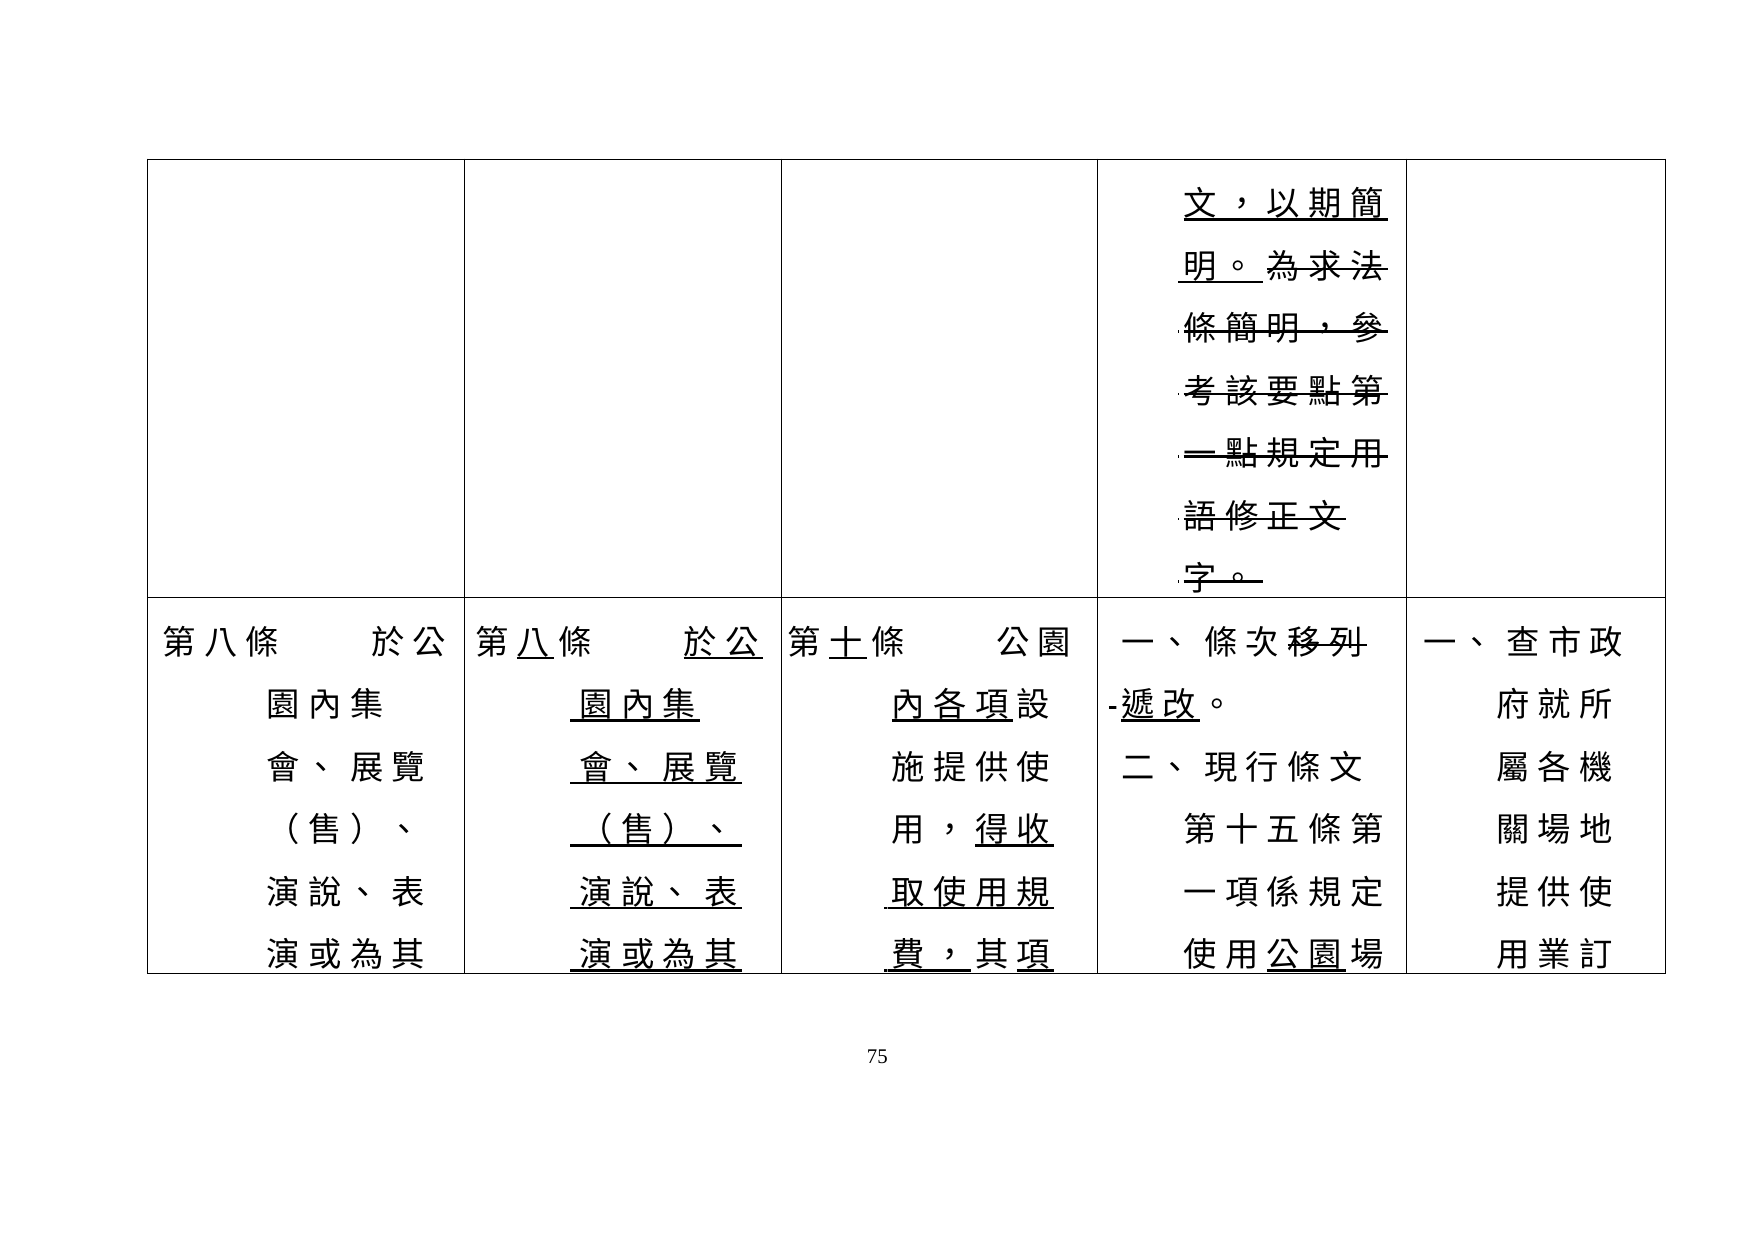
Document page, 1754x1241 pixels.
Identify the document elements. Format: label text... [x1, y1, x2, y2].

table_cell [148, 160, 464, 597]
table_cell 一、查市政府就所屬各機關場地提供使用業訂 [1407, 598, 1665, 973]
table_cell 第八條 於公園內集會、展覽（售）、演說、表演或為其 [465, 598, 781, 973]
table_cell [1407, 160, 1665, 597]
table_cell [782, 160, 1097, 597]
table_cell 一、條次移列遞改。 二、現行條文第十五條第一項係規定使用公園場 [1098, 598, 1406, 973]
table_cell [465, 160, 781, 597]
table_cell 第八條 於公園內集會、展覽（售）、演說、表演或為其 [148, 598, 464, 973]
table_cell 第十條 公園內各項設施提供使用，得收取使用規費，其項 [782, 598, 1097, 973]
table_cell 文，以期簡明。為求法條簡明，參考該要點第一點規定用語修正文字。 [1098, 160, 1406, 597]
